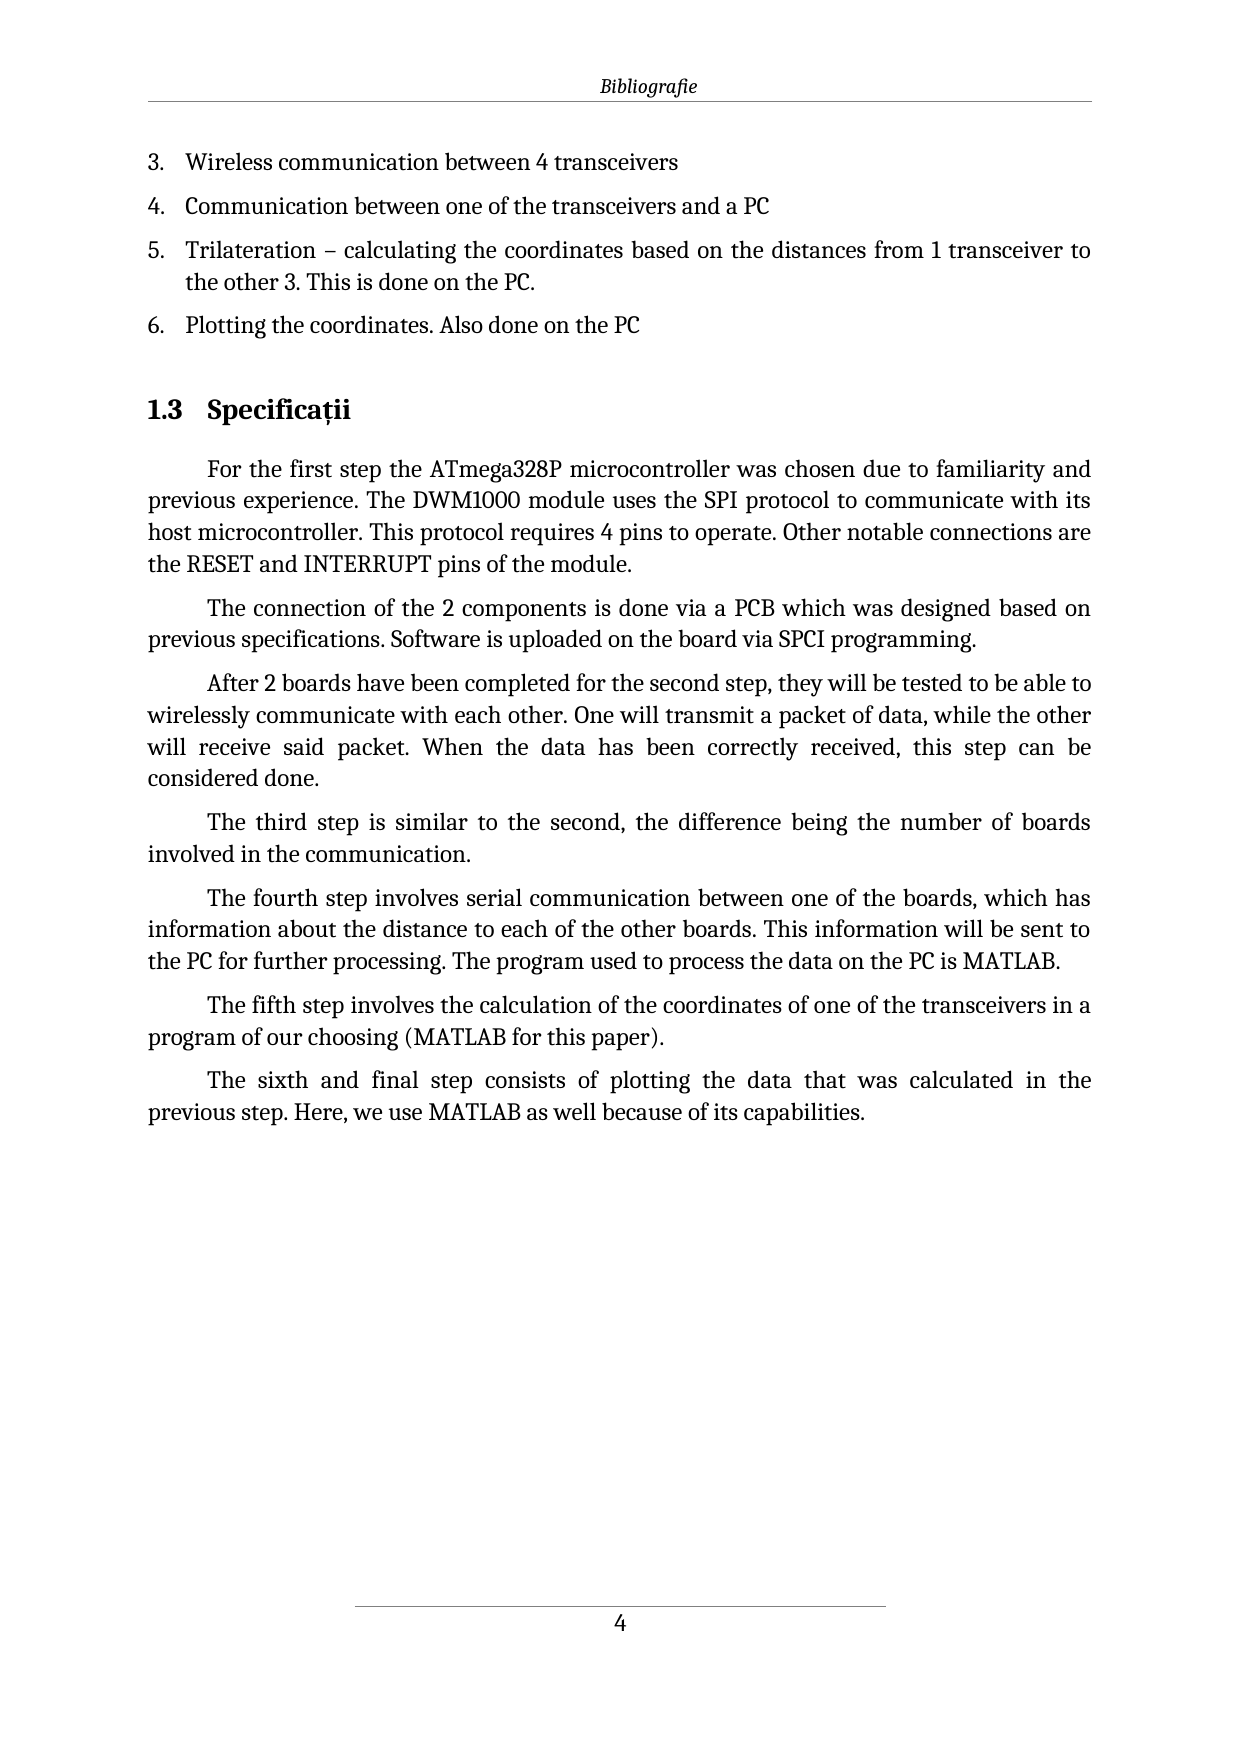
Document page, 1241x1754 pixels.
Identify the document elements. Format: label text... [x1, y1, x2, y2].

list Trilateration – calculating the coordinates based on the distances from 1 transceiver to the other 3. This is done on the PC. [148, 236, 1092, 296]
subtitle Specificații [148, 393, 1092, 427]
list Wireless communication between 4 transceivers [148, 148, 1092, 176]
text The sixth and final step consists of plotting the data that was calculated in the previous step. Here, we use MATLAB as well because of its capabilities. [148, 1066, 1092, 1127]
text After 2 boards have been completed for the second step, they will be tested to be able to wirelessly communicate with each other. One will transmit a packet of data, while the other will receive said packet. When the data has been correctly received, this step can be considered done. [148, 669, 1092, 793]
text The fourth step involves serial communication between one of the boards, which has information about the distance to each of the other boards. This information will be sent to the PC for further processing. The program used to process the data on the PC is MATLAB. [148, 884, 1092, 976]
text For the first step the ATmega328P microcontroller was chosen due to familiarity and previous experience. The DWM1000 module uses the SPI protocol to communicate with its host microcontroller. This protocol requires 4 pins to operate. Other notable connections are the RESET and INTERRUPT pins of the module. [148, 455, 1092, 578]
text The fifth step involves the calculation of the coordinates of one of the transceivers in a program of our choosing (MATLAB for this paper). [148, 991, 1092, 1051]
text The third step is similar to the second, the difference being the number of boards involved in the communication. [148, 808, 1092, 868]
list Plotting the coordinates. Also done on the PC [148, 311, 1092, 340]
list Communication between one of the transceivers and a PC [148, 192, 1092, 221]
text The connection of the 2 components is done via a PCB which was designed based on previous specifications. Software is uploaded on the board via SPCI programming. [148, 594, 1092, 654]
